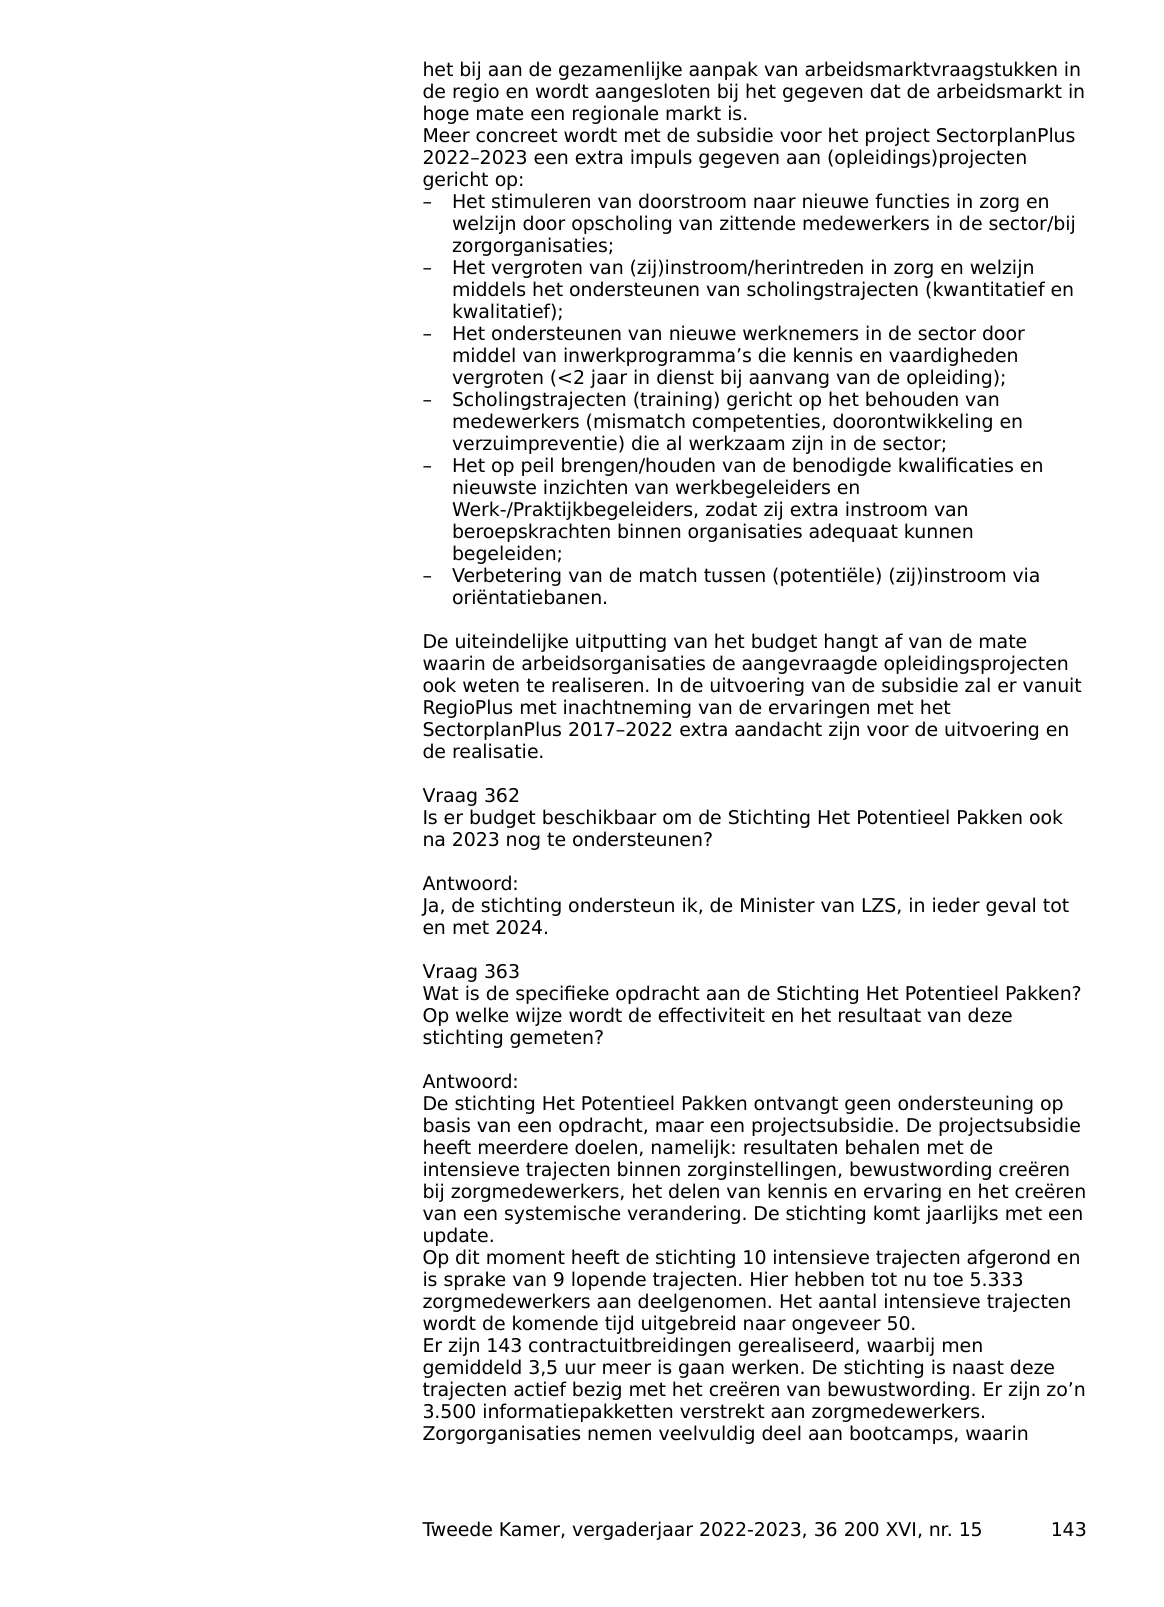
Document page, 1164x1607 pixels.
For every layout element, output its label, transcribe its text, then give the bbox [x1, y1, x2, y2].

text – Verbetering van de match tussen (potentiële) (zij)instroom via oriëntatiebanen. [422, 564, 1087, 608]
text Antwoord: [422, 1071, 1087, 1093]
text Meer concreet wordt met de subsidie voor het project SectorplanPlus 2022–2023 een extra impuls gegeven aan (opleidings)projecten gericht op: [422, 125, 1087, 191]
text – Het vergroten van (zij)instroom/herintreden in zorg en welzijn middels het ondersteunen van scholingstrajecten (kwantitatief en kwalitatief); [422, 257, 1087, 323]
text Op dit moment heeft de stichting 10 intensieve trajecten afgerond en is sprake van 9 lopende trajecten. Hier hebben tot nu toe 5.333 zorgmedewerkers aan deelgenomen. Het aantal intensieve trajecten wordt de komende tijd uitgebreid naar ongeveer 50. [422, 1247, 1087, 1335]
text – Het op peil brengen/houden van de benodigde kwalificaties en nieuwste inzichten van werkbegeleiders en Werk-/Praktijkbegeleiders, zodat zij extra instroom van beroepskrachten binnen organisaties adequaat kunnen begeleiden; [422, 455, 1087, 564]
text Is er budget beschikbaar om de Stichting Het Potentieel Pakken ook na 2023 nog te ondersteunen? [422, 807, 1087, 851]
text – Het ondersteunen van nieuwe werknemers in de sector door middel van inwerkprogramma’s die kennis en vaardigheden vergroten (<2 jaar in dienst bij aanvang van de opleiding); [422, 323, 1087, 389]
text De stichting Het Potentieel Pakken ontvangt geen ondersteuning op basis van een opdracht, maar een projectsubsidie. De projectsubsidie heeft meerdere doelen, namelijk: resultaten behalen met de intensieve trajecten binnen zorginstellingen, bewustwording creëren bij zorgmedewerkers, het delen van kennis en ervaring en het creëren van een systemische verandering. De stichting komt jaarlijks met een update. [422, 1093, 1087, 1247]
text Vraag 362 [422, 785, 1087, 807]
text Ja, de stichting ondersteun ik, de Minister van LZS, in ieder geval tot en met 2024. [422, 895, 1087, 939]
text Wat is de specifieke opdracht aan de Stichting Het Potentieel Pakken? Op welke wijze wordt de effectiviteit en het resultaat van deze stichting gemeten? [422, 983, 1087, 1049]
text Er zijn 143 contractuitbreidingen gerealiseerd, waarbij men gemiddeld 3,5 uur meer is gaan werken. De stichting is naast deze trajecten actief bezig met het creëren van bewustwording. Er zijn zo’n 3.500 informatiepakketten verstrekt aan zorgmedewerkers. Zorgorganisaties nemen veelvuldig deel aan bootcamps, waarin [422, 1335, 1087, 1445]
text het bij aan de gezamenlijke aanpak van arbeidsmarktvraagstukken in de regio en wordt aangesloten bij het gegeven dat de arbeidsmarkt in hoge mate een regionale markt is. [422, 59, 1087, 125]
text Vraag 363 [422, 961, 1087, 983]
text Antwoord: [422, 873, 1087, 895]
text – Het stimuleren van doorstroom naar nieuwe functies in zorg en welzijn door opscholing van zittende medewerkers in de sector/bij zorgorganisaties; [422, 191, 1087, 257]
text De uiteindelijke uitputting van het budget hangt af van de mate waarin de arbeidsorganisaties de aangevraagde opleidingsprojecten ook weten te realiseren. In de uitvoering van de subsidie zal er vanuit RegioPlus met inachtneming van de ervaringen met het SectorplanPlus 2017–2022 extra aandacht zijn voor de uitvoering en de realisatie. [422, 631, 1087, 763]
text – Scholingstrajecten (training) gericht op het behouden van medewerkers (mismatch competenties, doorontwikkeling en verzuimpreventie) die al werkzaam zijn in de sector; [422, 389, 1087, 455]
